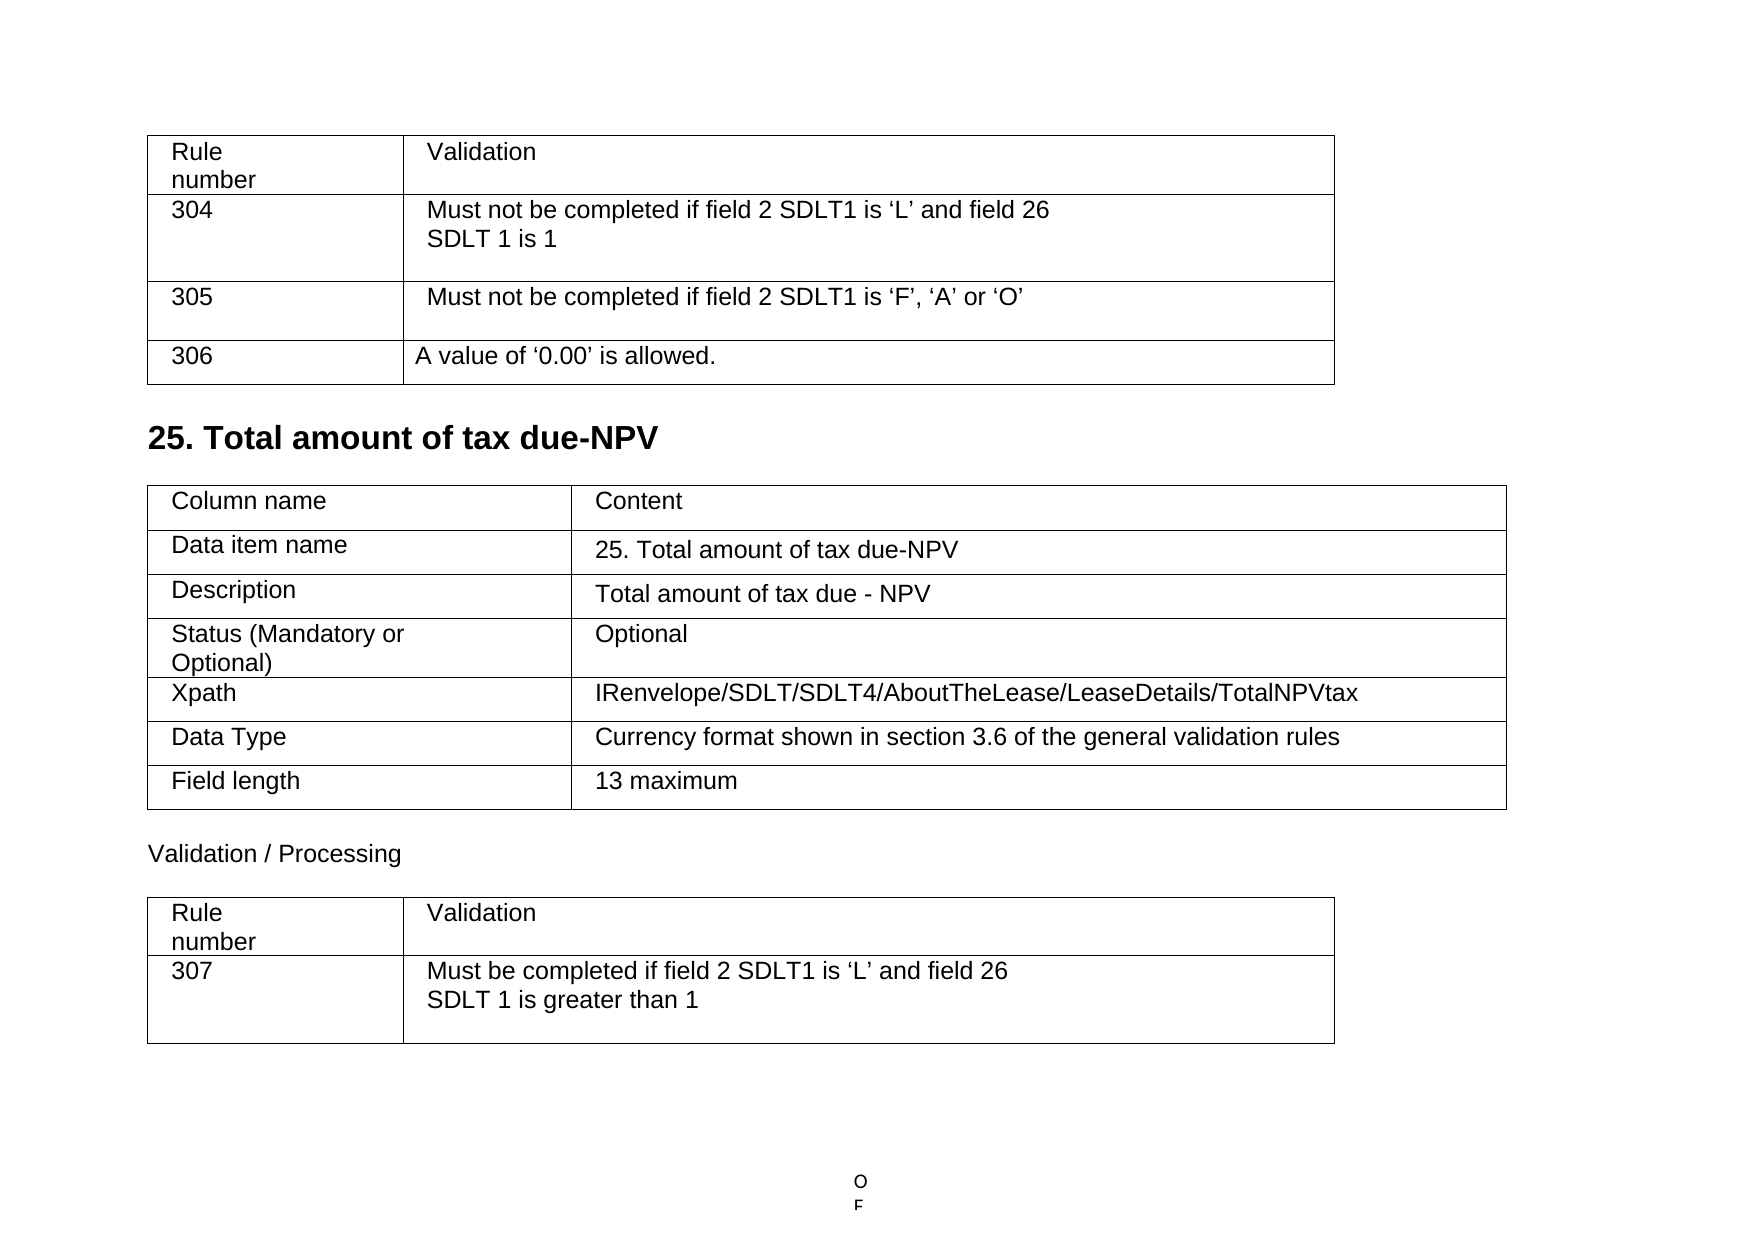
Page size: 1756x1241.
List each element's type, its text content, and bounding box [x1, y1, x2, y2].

table_cell 306 [148, 341, 403, 384]
table_cell 305 [148, 282, 403, 340]
table_cell Description [148, 575, 571, 618]
table_header Rule number [148, 898, 403, 955]
subtitle 25. Total amount of tax due-NPV [148, 418, 1515, 456]
table_cell Currency format shown in section 3.6 of the general validation rules [572, 722, 1506, 765]
table_header Rule number [148, 136, 403, 194]
table_cell Data item name [148, 531, 571, 574]
table_cell Must be completed if field 2 SDLT1 is ‘L’ and field 26 SDLT 1 is greater than 1 [404, 956, 1334, 1042]
table_header Validation [404, 898, 1334, 955]
table_cell Xpath [148, 678, 571, 721]
table_cell Total amount of tax due - NPV [572, 575, 1506, 618]
table_cell 13 maximum [572, 766, 1506, 809]
table_cell Data Type [148, 722, 571, 765]
table_cell Optional [572, 619, 1506, 677]
table_cell Field length [148, 766, 571, 809]
table_header Content [572, 486, 1506, 529]
table_cell Must not be completed if field 2 SDLT1 is ‘F’, ‘A’ or ‘O’ [404, 282, 1334, 340]
table_header Column name [148, 486, 571, 529]
table_header Validation [404, 136, 1334, 194]
table_cell IRenvelope/SDLT/SDLT4/AboutTheLease/LeaseDetails/TotalNPVtax [572, 678, 1506, 721]
table_cell 304 [148, 195, 403, 281]
table_cell A value of ‘0.00’ is allowed. [404, 341, 1334, 384]
table_cell 307 [148, 956, 403, 1042]
table_cell Must not be completed if field 2 SDLT1 is ‘L’ and field 26 SDLT 1 is 1 [404, 195, 1334, 281]
table_cell 25. Total amount of tax due-NPV [572, 531, 1506, 574]
text Validation / Processing [148, 839, 1515, 868]
table_cell Status (Mandatory or Optional) [148, 619, 571, 677]
